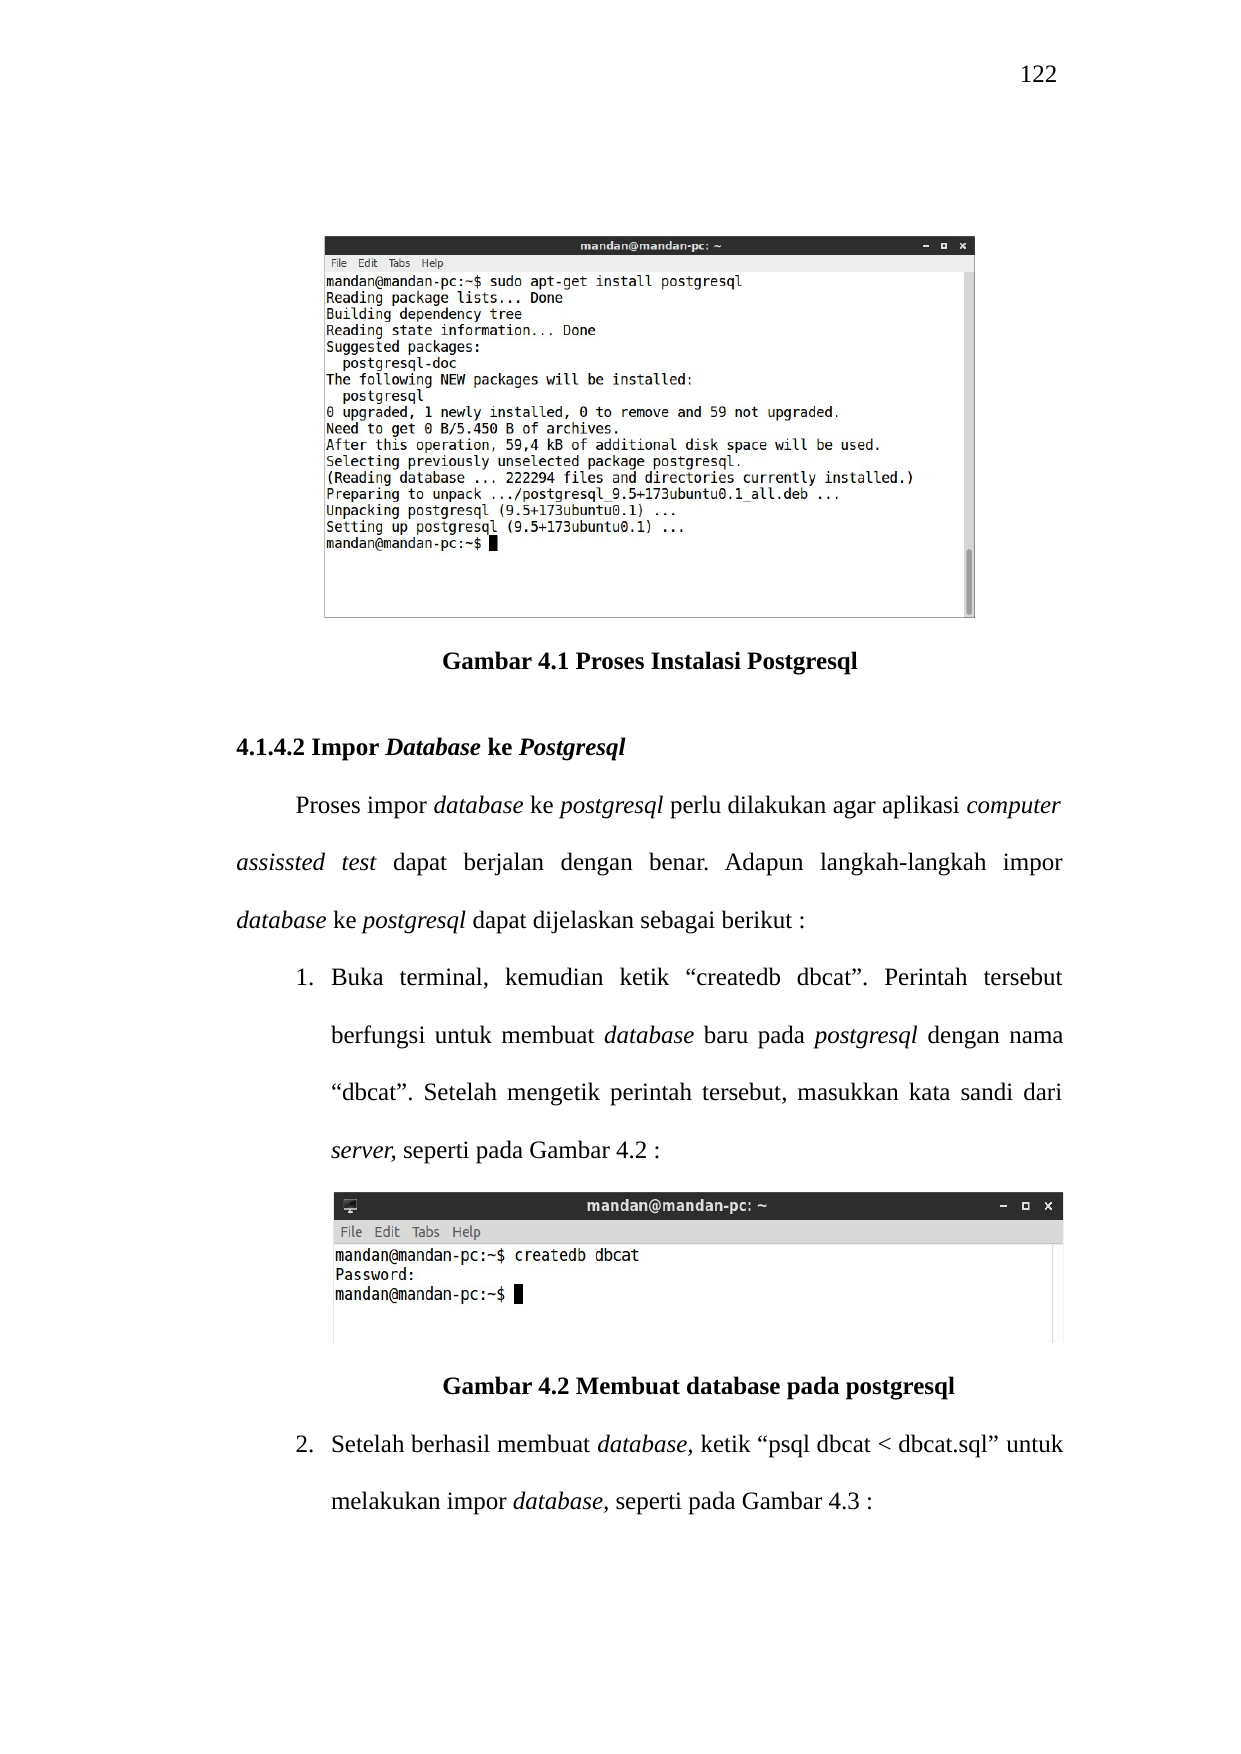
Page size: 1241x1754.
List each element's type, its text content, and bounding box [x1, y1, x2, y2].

list Gambar 4.2 Membuat database pada postgresql [334, 1343, 1063, 1400]
picture [333, 1192, 1064, 1343]
list Setelah berhasil membuat database, ketik “psql dbcat < dbcat.sql” untuk melakukan impor database, seperti pada Gambar 4.3 : [295, 1192, 1063, 1515]
text Gambar 4.1 Proses Instalasi Postgresql [324, 618, 975, 675]
picture [324, 236, 975, 618]
text Proses impor database ke postgresql perlu dilakukan agar aplikasi computer assissted test dapat berjalan dengan benar. Adapun langkah-langkah impor database ke postgresql dapat dijelaskan sebagai berikut : [236, 790, 1063, 933]
subtitle 4.1.4.2 Impor Database ke Postgresql [236, 732, 1063, 761]
list Buka terminal, kemudian ketik “createdb dbcat”. Perintah tersebut berfungsi untuk membuat database baru pada postgresql dengan nama “dbcat”. Setelah mengetik perintah tersebut, masukkan kata sandi dari server, seperti pada Gambar 4.2 : [295, 962, 1063, 1163]
